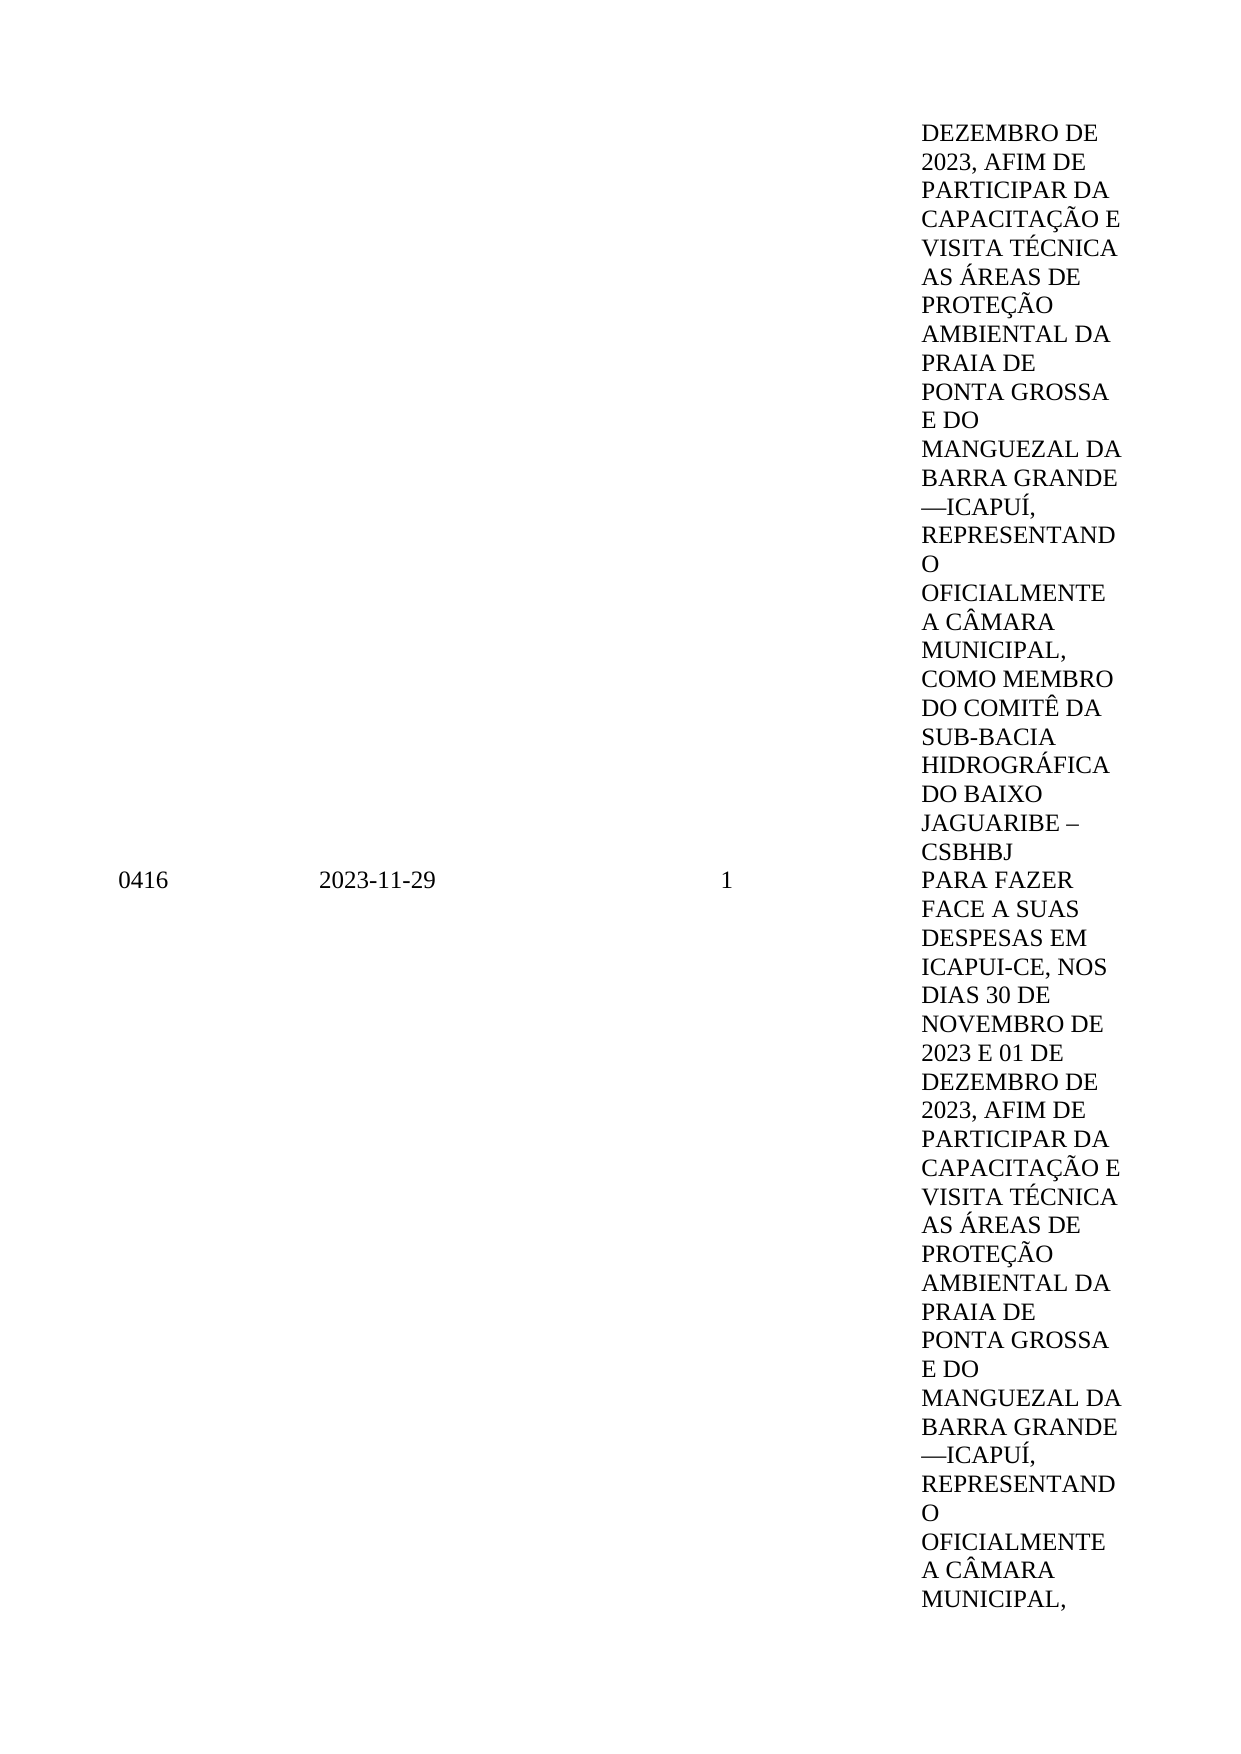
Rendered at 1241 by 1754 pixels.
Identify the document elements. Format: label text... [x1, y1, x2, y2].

table_cell [118, 118, 319, 866]
table_cell 2023-11-29 [319, 866, 519, 1613]
table_cell [720, 118, 921, 866]
table_cell 0416 [118, 866, 319, 1613]
table_cell DEZEMBRO DE 2023, AFIM DE PARTICIPAR DA CAPACITAÇÃO E VISITA TÉCNICA AS ÁREAS DE PROTEÇÃO AMBIENTAL DA PRAIA DE PONTA GROSSA E DO MANGUEZAL DA BARRA GRANDE—ICAPUÍ, REPRESENTANDO OFICIALMENTE A CÂMARA MUNICIPAL, COMO MEMBRO DO COMITÊ DA SUB-BACIA HIDROGRÁFICA DO BAIXO JAGUARIBE – CSBHBJ [921, 118, 1122, 866]
table_cell PARA FAZER FACE A SUAS DESPESAS EM ICAPUI-CE, NOS DIAS 30 DE NOVEMBRO DE 2023 E 01 DE DEZEMBRO DE 2023, AFIM DE PARTICIPAR DA CAPACITAÇÃO E VISITA TÉCNICA AS ÁREAS DE PROTEÇÃO AMBIENTAL DA PRAIA DE PONTA GROSSA E DO MANGUEZAL DA BARRA GRANDE—ICAPUÍ, REPRESENTANDO OFICIALMENTE A CÂMARA MUNICIPAL, [921, 866, 1122, 1613]
table_cell [319, 118, 519, 866]
table_cell [520, 118, 720, 866]
table_cell 1 [720, 866, 921, 1613]
table_cell [520, 866, 720, 1613]
